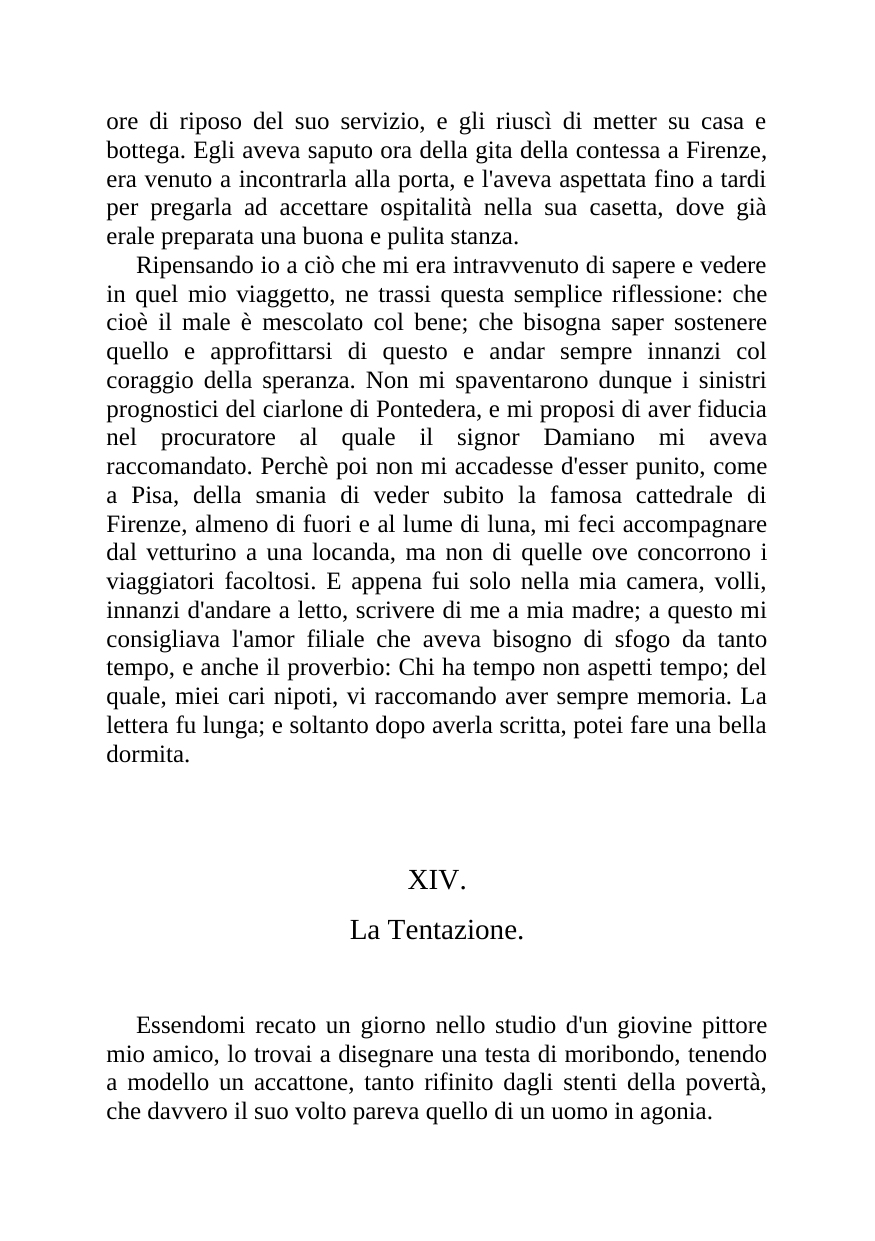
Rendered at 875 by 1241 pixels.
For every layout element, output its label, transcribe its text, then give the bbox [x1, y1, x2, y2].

text Ripensando io a ciò che mi era intravvenuto di sapere e vedere in quel mio viaggetto, ne trassi questa semplice riflessione: che cioè il male è mescolato col bene; che bisogna saper sostenere quello e approfittarsi di questo e andar sempre innanzi col coraggio della speranza. Non mi spaventarono dunque i sinistri prognostici del ciarlone di Pontedera, e mi proposi di aver fiducia nel procuratore al quale il signor Damiano mi aveva raccomandato. Perchè poi non mi accadesse d'esser punito, come a Pisa, della smania di veder subito la famosa cattedrale di Firenze, almeno di fuori e al lume di luna, mi feci accompagnare dal vetturino a una locanda, ma non di quelle ove concorrono i viaggiatori facoltosi. E appena fui solo nella mia camera, volli, innanzi d'andare a letto, scrivere di me a mia madre; a questo mi consigliava l'amor filiale che aveva bisogno di sfogo da tanto tempo, e anche il proverbio: Chi ha tempo non aspetti tempo; del quale, miei cari nipoti, vi raccomando aver sempre memoria. La lettera fu lunga; e soltanto dopo averla scritta, potei fare una bella dormita. [106, 250, 768, 767]
text ore di riposo del suo servizio, e gli riuscì di metter su casa e bottega. Egli aveva saputo ora della gita della contessa a Firenze, era venuto a incontrarla alla porta, e l'aveva aspettata fino a tardi per pregarla ad accettare ospitalità nella sua casetta, dove già erale preparata una buona e pulita stanza. [106, 106, 768, 250]
subtitle XIV. La Tentazione. [106, 862, 768, 946]
text Essendomi recato un giorno nello studio d'un giovine pittore mio amico, lo trovai a disegnare una testa di moribondo, tenendo a modello un accattone, tanto rifinito dagli stenti della povertà, che davvero il suo volto pareva quello di un uomo in agonia. [106, 1010, 768, 1125]
